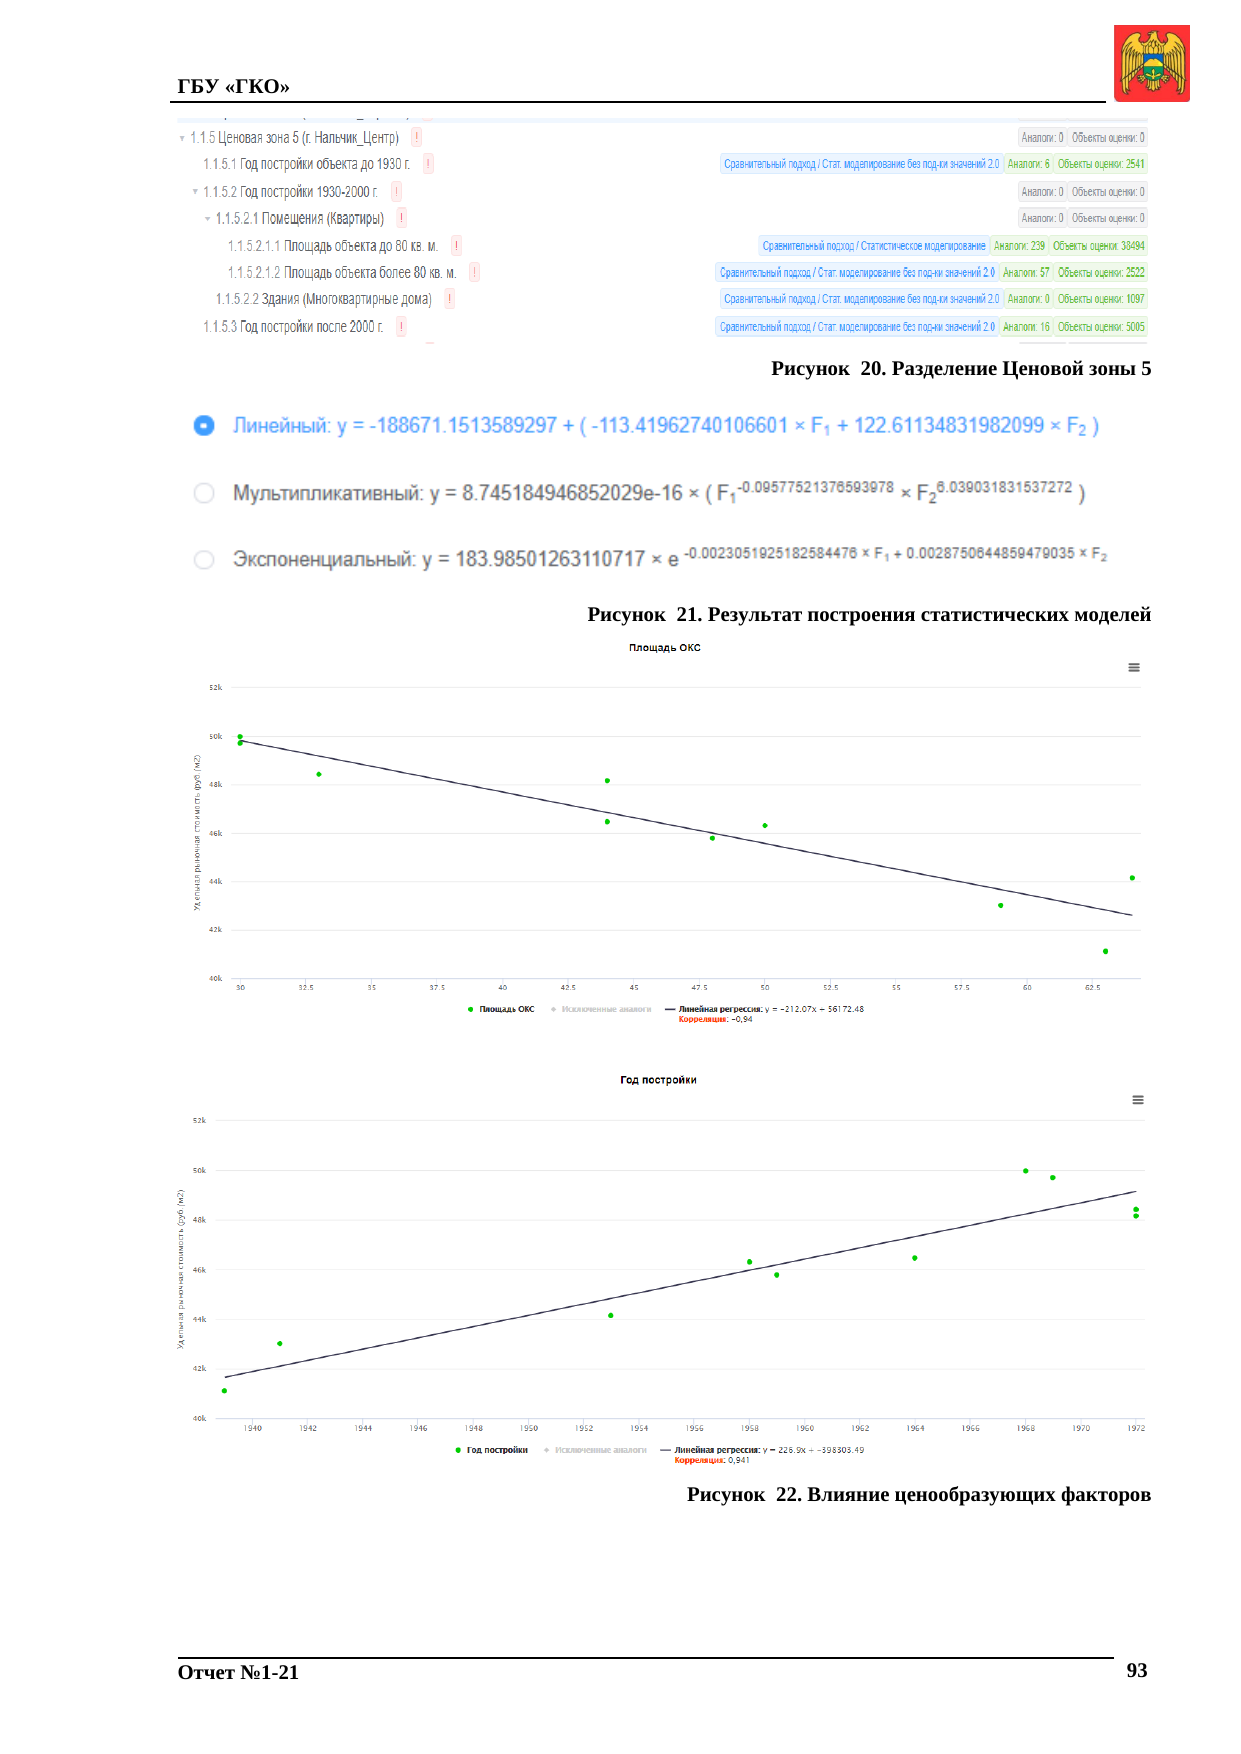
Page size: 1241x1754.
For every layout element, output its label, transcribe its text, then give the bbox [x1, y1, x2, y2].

text Рисунок 21. Результат построения статистических моделей [177, 602, 1152, 626]
text Рисунок 22. Влияние ценообразующих факторов [177, 1482, 1152, 1506]
text Рисунок 20. Разделение Ценовой зоны 5 [177, 356, 1152, 380]
